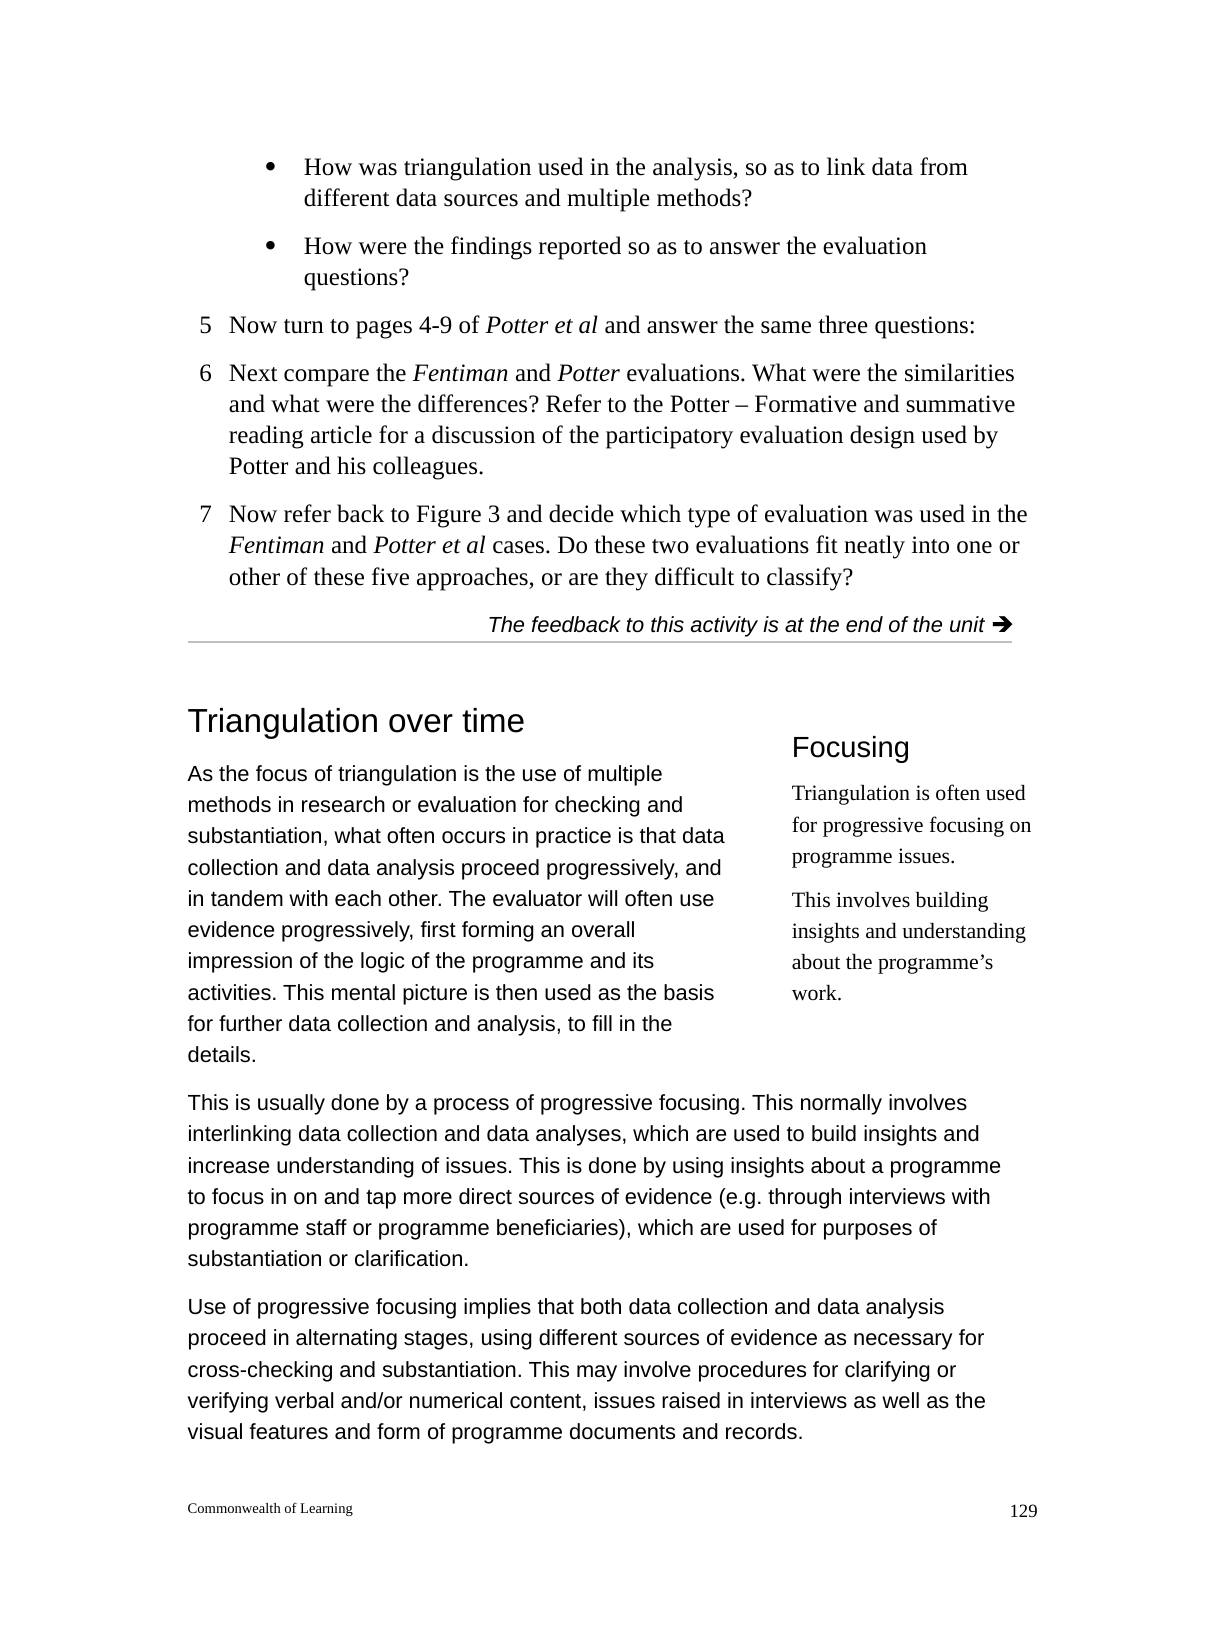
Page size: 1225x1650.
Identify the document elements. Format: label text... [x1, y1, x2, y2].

text The feedback to this activity is at the end of the unit  [187, 608, 1012, 643]
text This is usually done by a process of progressive focusing. This normally involves interlinking data collection and data analyses, which are used to build insights and increase understanding of issues. This is done by using insights about a programme to focus in on and tap more direct sources of evidence (e.g. through interviews with programme staff or programme beneficiaries), which are used for purposes of substantiation or clarification. [187, 1086, 1007, 1273]
text Use of progressive focusing implies that both data collection and data analysis proceed in alternating stages, using different sources of evidence as necessary for cross-checking and substantiation. This may involve procedures for clarifying or verifying verbal and/or numerical content, issues raised in interviews as well as the visual features and form of programme documents and records. [187, 1289, 1007, 1446]
text Focusing [792, 730, 1007, 763]
text As the focus of triangulation is the use of multiple methods in research or evaluation for checking and substantiation, what often occurs in practice is that data collection and data analysis proceed progressively, and in tandem with each other. The evaluator will often use evidence progressively, first forming an overall impression of the logic of the programme and its activities. This mental picture is then used as the basis for further data collection and analysis, to fill in the details. [187, 756, 741, 1069]
text 7 Now refer back to Figure 3 and decide which type of evaluation was used in the Fentiman and Potter et al cases. Do these two evaluations fit neatly into one or other of these five approaches, or are they difficult to classify? [199, 497, 1037, 591]
text This involves building insights and understanding about the programme’s work. [792, 882, 1037, 1007]
text 6 Next compare the Fentiman and Potter evaluations. What were the similarities and what were the differences? Refer to the Potter – Formative and summative reading article for a discussion of the participatory evaluation design used by Potter and his colleagues. [199, 356, 1037, 481]
list How was triangulation used in the analysis, so as to link data from different data sources and multiple methods? [266, 150, 1037, 212]
text Triangulation over time [187, 701, 1053, 1057]
list How were the findings reported so as to answer the evaluation questions? [266, 229, 1037, 292]
text Triangulation is often used for progressive focusing on programme issues. [792, 776, 1037, 869]
text 5 Now turn to pages 4-9 of Potter et al and answer the same three questions: [199, 308, 1037, 339]
